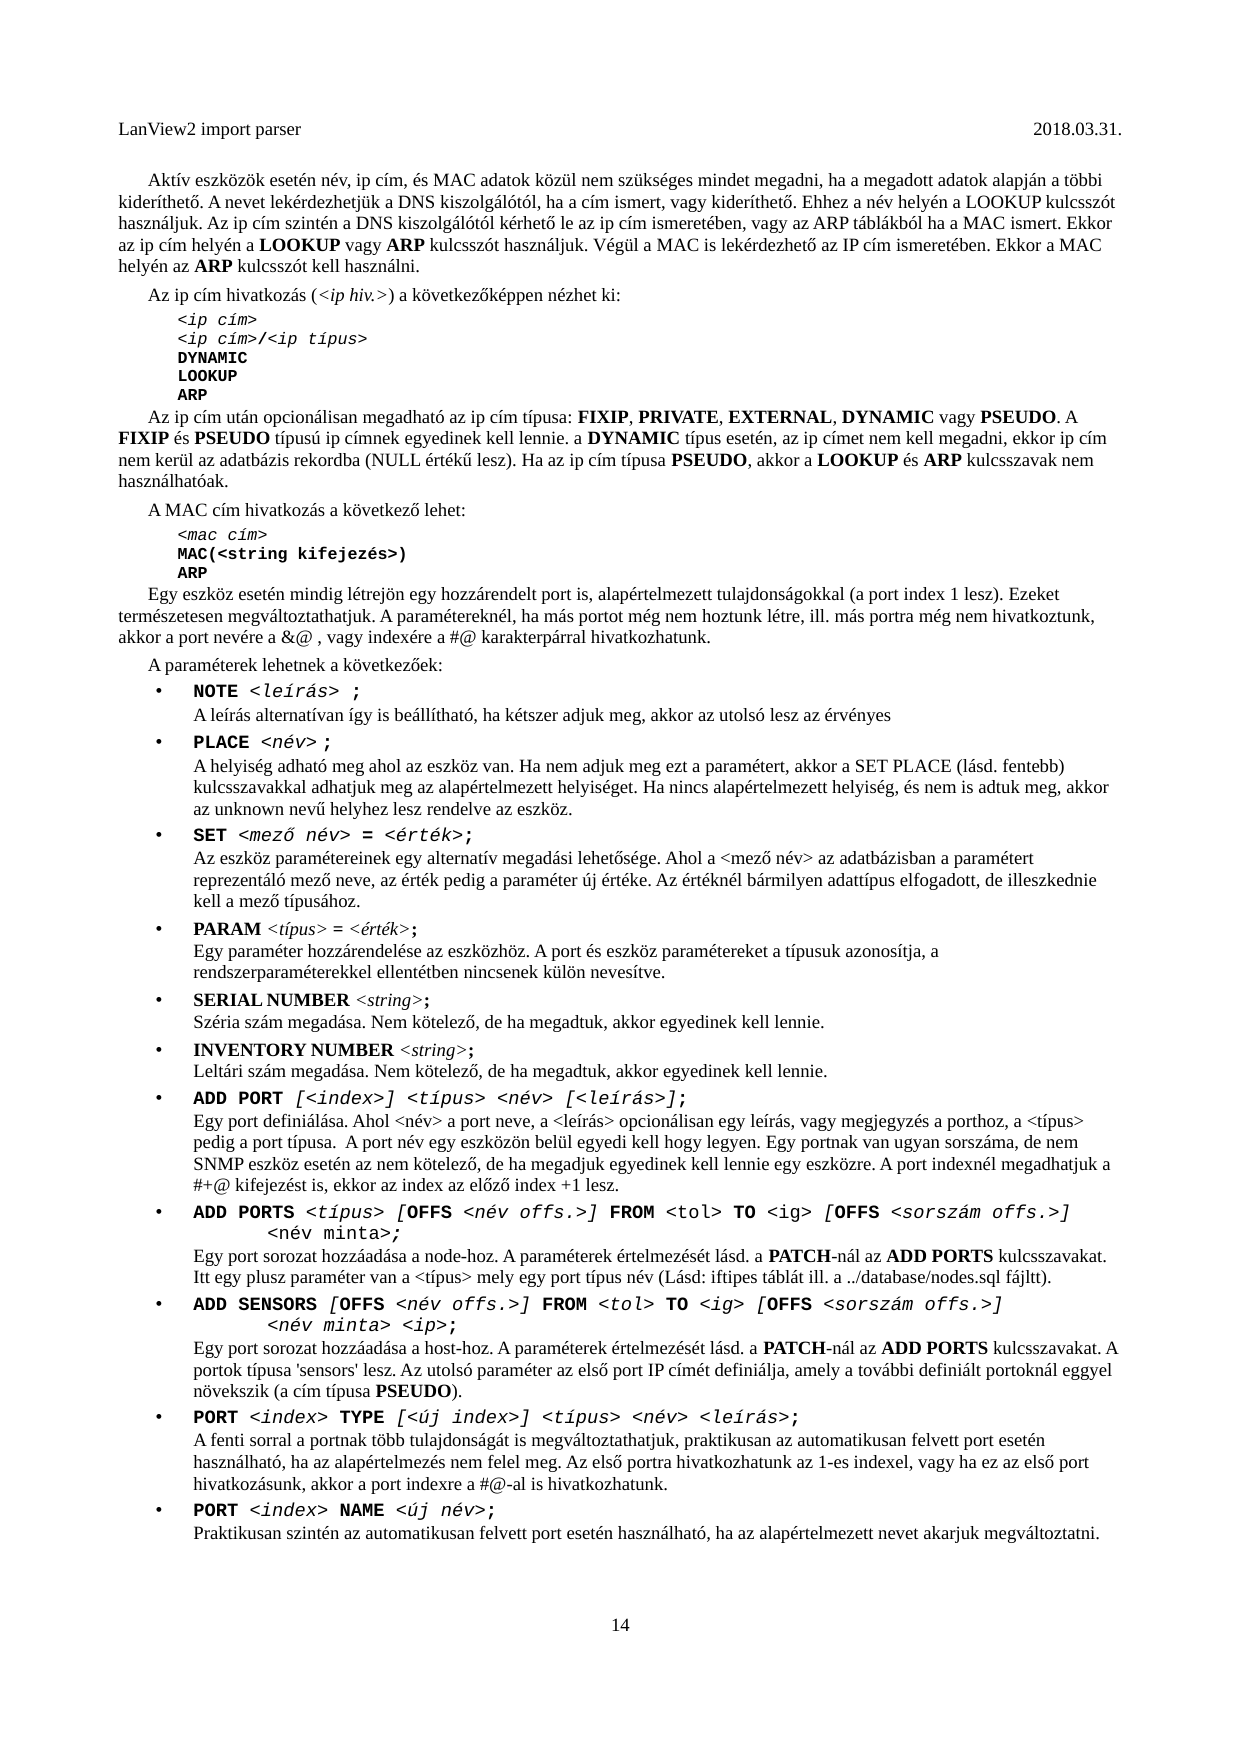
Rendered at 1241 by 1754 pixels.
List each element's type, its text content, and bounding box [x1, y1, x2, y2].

text Egy eszköz esetén mindig létrejön egy hozzárendelt port is, alapértelmezett tulajdonságokkal (a port index 1 lesz). Ezeket természetesen megváltoztathatjuk. A paramétereknél, ha más portot még nem hoztunk létre, ill. más portra még nem hivatkoztunk, akkor a port nevére a &@ , vagy indexére a #@ karakterpárral hivatkozhatunk. [118, 583, 1122, 648]
text <ip cím>/<ip típus> [177, 330, 1122, 349]
list INVENTORY NUMBER <string>; Leltári szám megadása. Nem kötelező, de ha megadtuk, akkor egyedinek kell lennie. [156, 1039, 1122, 1082]
text ARP [177, 387, 1122, 406]
list PORT <index> NAME <új név>; Praktikusan szintén az automatikusan felvett port esetén használható, ha az alapértelmezett nevet akarjuk megváltoztatni. [156, 1501, 1122, 1543]
text Az ip cím után opcionálisan megadható az ip cím típusa: FIXIP, PRIVATE, EXTERNAL, DYNAMIC vagy PSEUDO. A FIXIP és PSEUDO típusú ip címnek egyedinek kell lennie. a DYNAMIC típus esetén, az ip címet nem kell megadni, ekkor ip cím nem kerül az adatbázis rekordba (NULL értékű lesz). Ha az ip cím típusa PSEUDO, akkor a LOOKUP és ARP kulcsszavak nem használhatóak. [118, 406, 1122, 492]
text DYNAMIC [177, 349, 1122, 368]
text Aktív eszközök esetén név, ip cím, és MAC adatok közül nem szükséges mindet megadni, ha a megadott adatok alapján a többi kideríthető. A nevet lekérdezhetjük a DNS kiszolgálótól, ha a cím ismert, vagy kideríthető. Ehhez a név helyén a LOOKUP kulcsszót használjuk. Az ip cím szintén a DNS kiszolgálótól kérhető le az ip cím ismeretében, vagy az ARP táblákból ha a MAC ismert. Ekkor az ip cím helyén a LOOKUP vagy ARP kulcsszót használjuk. Végül a MAC is lekérdezhető az IP cím ismeretében. Ekkor a MAC helyén az ARP kulcsszót kell használni. [118, 169, 1122, 277]
list SET <mező név> = <érték>; Az eszköz paramétereinek egy alternatív megadási lehetősége. Ahol a <mező név> az adatbázisban a paramétert reprezentáló mező neve, az érték pedig a paraméter új értéke. Az értéknél bármilyen adattípus elfogadott, de illeszkednie kell a mező típusához. [156, 826, 1122, 912]
text A MAC cím hivatkozás a következő lehet: [118, 498, 1122, 520]
list PORT <index> TYPE [<új index>] <típus> <név> <leírás>; A fenti sorral a portnak több tulajdonságát is megváltoztathatjuk, praktikusan az automatikusan felvett port esetén használható, ha az alapértelmezés nem felel meg. Az első portra hivatkozhatunk az 1-es indexel, vagy ha ez az első port hivatkozásunk, akkor a port indexre a #@-al is hivatkozhatunk. [156, 1408, 1122, 1494]
text Az ip cím hivatkozás (<ip hiv.>) a következőképpen nézhet ki: [118, 283, 1122, 305]
text LOOKUP [177, 368, 1122, 387]
list PLACE <név> ; A helyiség adható meg ahol az eszköz van. Ha nem adjuk meg ezt a paramétert, akkor a SET PLACE (lásd. fentebb) kulcsszavakkal adhatjuk meg az alapértelmezett helyiséget. Ha nincs alapértelmezett helyiség, és nem is adtuk meg, akkor az unknown nevű helyhez lesz rendelve az eszköz. [156, 731, 1122, 819]
list ADD PORT [<index>] <típus> <név> [<leírás>]; Egy port definiálása. Ahol <név> a port neve, a <leírás> opcionálisan egy leírás, vagy megjegyzés a porthoz, a <típus> pedig a port típusa. A port név egy eszközön belül egyedi kell hogy legyen. Egy portnak van ugyan sorszáma, de nem SNMP eszköz esetén az nem kötelező, de ha megadjuk egyedinek kell lennie egy eszközre. A port indexnél megadhatjuk a #+@ kifejezést is, ekkor az index az előző index +1 lesz. [156, 1088, 1122, 1196]
list PARAM <típus> = <érték>; Egy paraméter hozzárendelése az eszközhöz. A port és eszköz paramétereket a típusuk azonosítja, a rendszerparaméterekkel ellentétben nincsenek külön nevesítve. [156, 918, 1122, 983]
text <ip cím> [177, 311, 1122, 330]
text A paraméterek lehetnek a következőek: [118, 654, 1122, 676]
text <mac cím> [177, 526, 1122, 545]
list SERIAL NUMBER <string>; Széria szám megadása. Nem kötelező, de ha megadtuk, akkor egyedinek kell lennie. [156, 989, 1122, 1032]
list ADD PORTS <típus> [OFFS <név offs.>] FROM <tol> TO <ig> [OFFS <sorszám offs.>] <név minta>; Egy port sorozat hozzáadása a node-hoz. A paraméterek értelmezését lásd. a PATCH-nál az ADD PORTS kulcsszavakat. Itt egy plusz paraméter van a <típus> mely egy port típus név (Lásd: iftipes táblát ill. a ../database/nodes.sql fájltt). [156, 1202, 1122, 1288]
list ADD SENSORS [OFFS <név offs.>] FROM <tol> TO <ig> [OFFS <sorszám offs.>] <név minta> <ip>; Egy port sorozat hozzáadása a host-hoz. A paraméterek értelmezését lásd. a PATCH-nál az ADD PORTS kulcsszavakat. A portok típusa 'sensors' lesz. Az utolsó paraméter az első port IP címét definiálja, amely a további definiált portoknál eggyel növekszik (a cím típusa PSEUDO). [156, 1294, 1122, 1402]
list NOTE <leírás> ; A leírás alternatívan így is beállítható, ha kétszer adjuk meg, akkor az utolsó lesz az érvényes [156, 682, 1122, 725]
text MAC(<string kifejezés>) [177, 545, 1122, 564]
text ARP [177, 564, 1122, 583]
